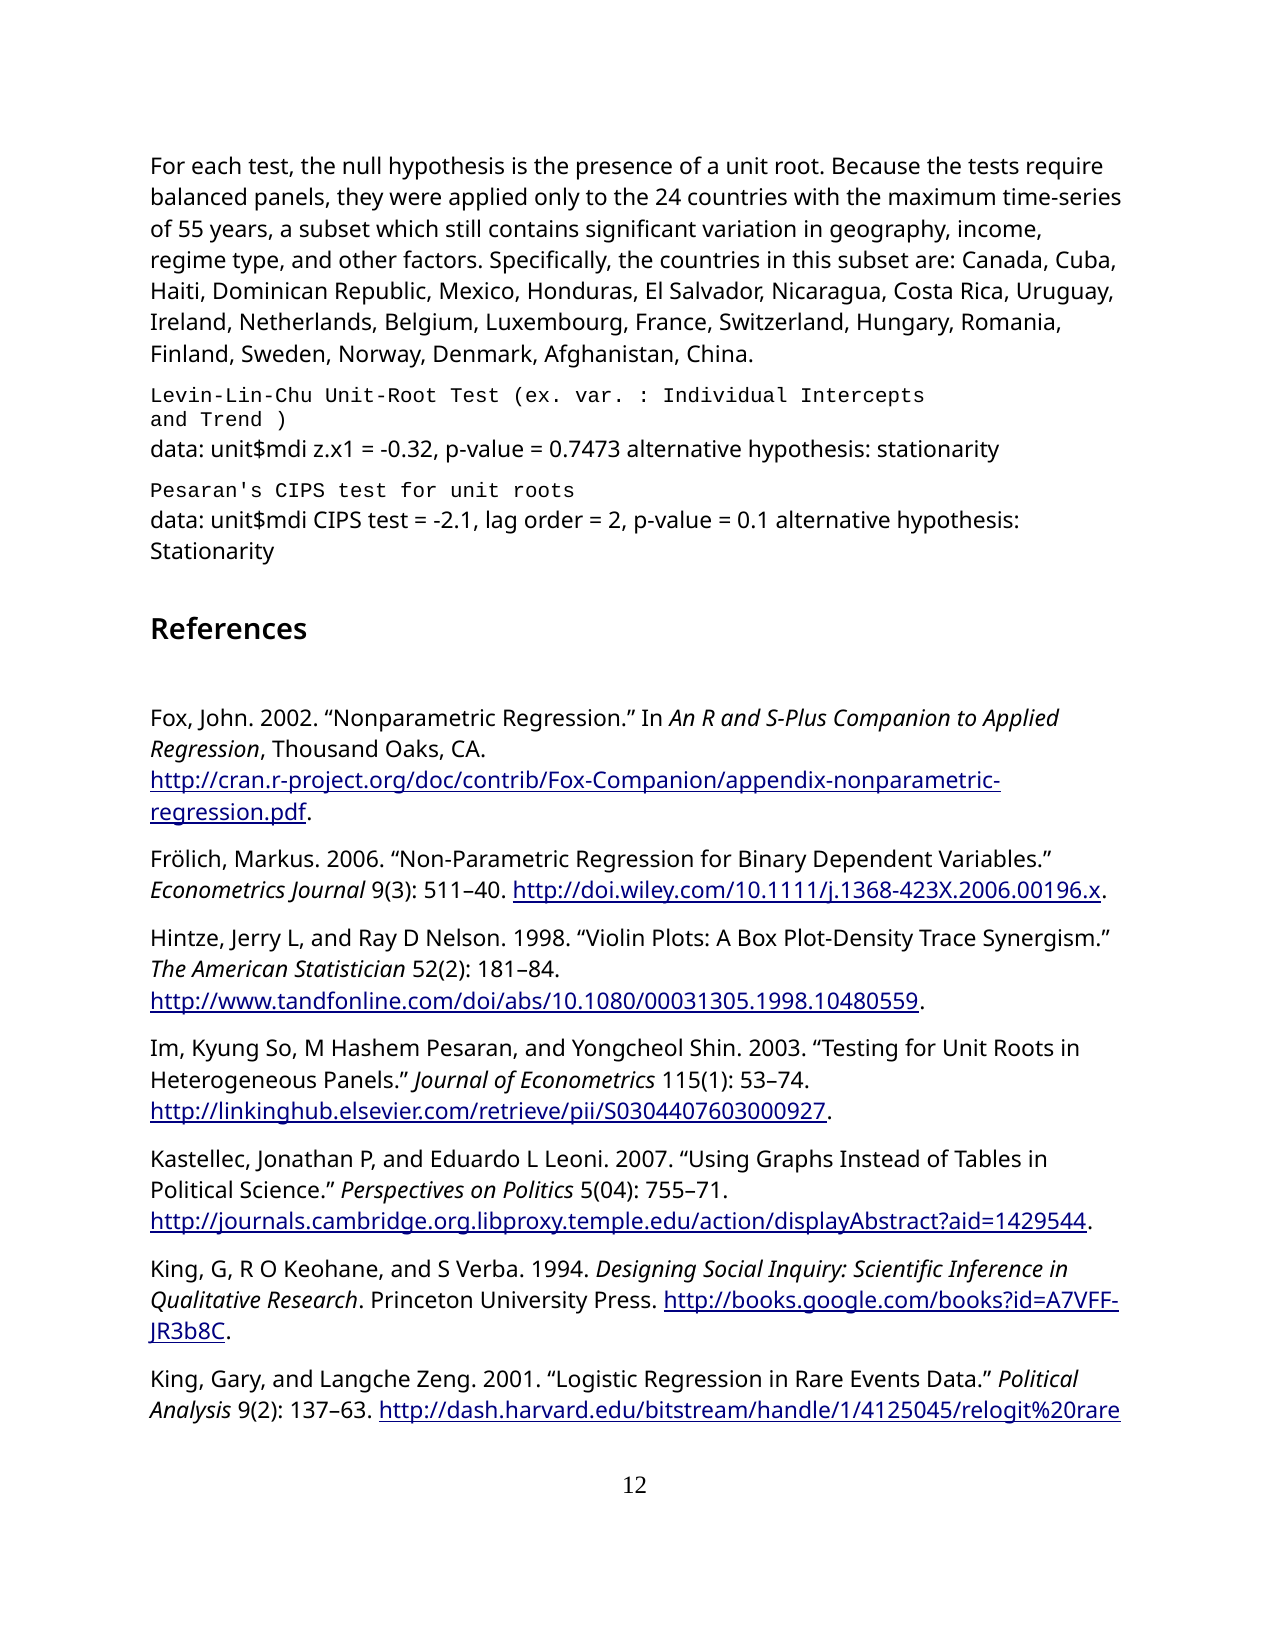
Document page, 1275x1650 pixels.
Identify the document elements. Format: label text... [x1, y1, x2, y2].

text data: unit$mdi z.x1 = -0.32, p-value = 0.7473 alternative hypothesis: stationarity [150, 432, 1125, 464]
text For each test, the null hypothesis is the presence of a unit root. Because the tests require balanced panels, they were applied only to the 24 countries with the maximum time-series of 55 years, a subset which still contains significant variation in geography, income, regime type, and other factors. Specifically, the countries in this subset are: Canada, Cuba, Haiti, Dominican Republic, Mexico, Honduras, El Salvador, Nicaragua, Costa Rica, Uruguay, Ireland, Netherlands, Belgium, Luxembourg, France, Switzerland, Hungary, Romania, Finland, Sweden, Norway, Denmark, Afghanistan, China. [150, 150, 1125, 369]
text and Trend ) [150, 409, 1125, 432]
text Frölich, Markus. 2006. “Non-Parametric Regression for Binary Dependent Variables.” Econometrics Journal 9(3): 511–40. http://doi.wiley.com/10.1111/j.1368-423X.2006.00196.x. [150, 843, 1125, 906]
text Im, Kyung So, M Hashem Pesaran, and Yongcheol Shin. 2003. “Testing for Unit Roots in Heterogeneous Panels.” Journal of Econometrics 115(1): 53–74. http://linkinghub.elsevier.com/retrieve/pii/S0304407603000927. [150, 1032, 1125, 1126]
subtitle References [150, 608, 1125, 648]
text Levin-Lin-Chu Unit-Root Test (ex. var. : Individual Intercepts [150, 385, 1125, 409]
text Fox, John. 2002. “Nonparametric Regression.” In An R and S-Plus Companion to Applied Regression, Thousand Oaks, CA. http://cran.r-project.org/doc/contrib/Fox-Companion/appendix-nonparametric-regression.pdf. [150, 702, 1125, 827]
text Kastellec, Jonathan P, and Eduardo L Leoni. 2007. “Using Graphs Instead of Tables in Political Science.” Perspectives on Politics 5(04): 755–71. http://journals.cambridge.org.libproxy.temple.edu/action/displayAbstract?aid=1429544. [150, 1143, 1125, 1236]
text King, G, R O Keohane, and S Verba. 1994. Designing Social Inquiry: Scientific Inference in Qualitative Research. Princeton University Press. http://books.google.com/books?id=A7VFF-JR3b8C. [150, 1253, 1125, 1347]
text King, Gary, and Langche Zeng. 2001. “Logistic Regression in Rare Events Data.” Political Analysis 9(2): 137–63. http://dash.harvard.edu/bitstream/handle/1/4125045/relogit%20rare [150, 1363, 1125, 1426]
text Hintze, Jerry L, and Ray D Nelson. 1998. “Violin Plots: A Box Plot-Density Trace Synergism.” The American Statistician 52(2): 181–84. http://www.tandfonline.com/doi/abs/10.1080/00031305.1998.10480559. [150, 922, 1125, 1016]
text Pesaran's CIPS test for unit roots [150, 480, 1125, 504]
text data: unit$mdi CIPS test = -2.1, lag order = 2, p-value = 0.1 alternative hypothesis: Stationarity [150, 504, 1125, 566]
